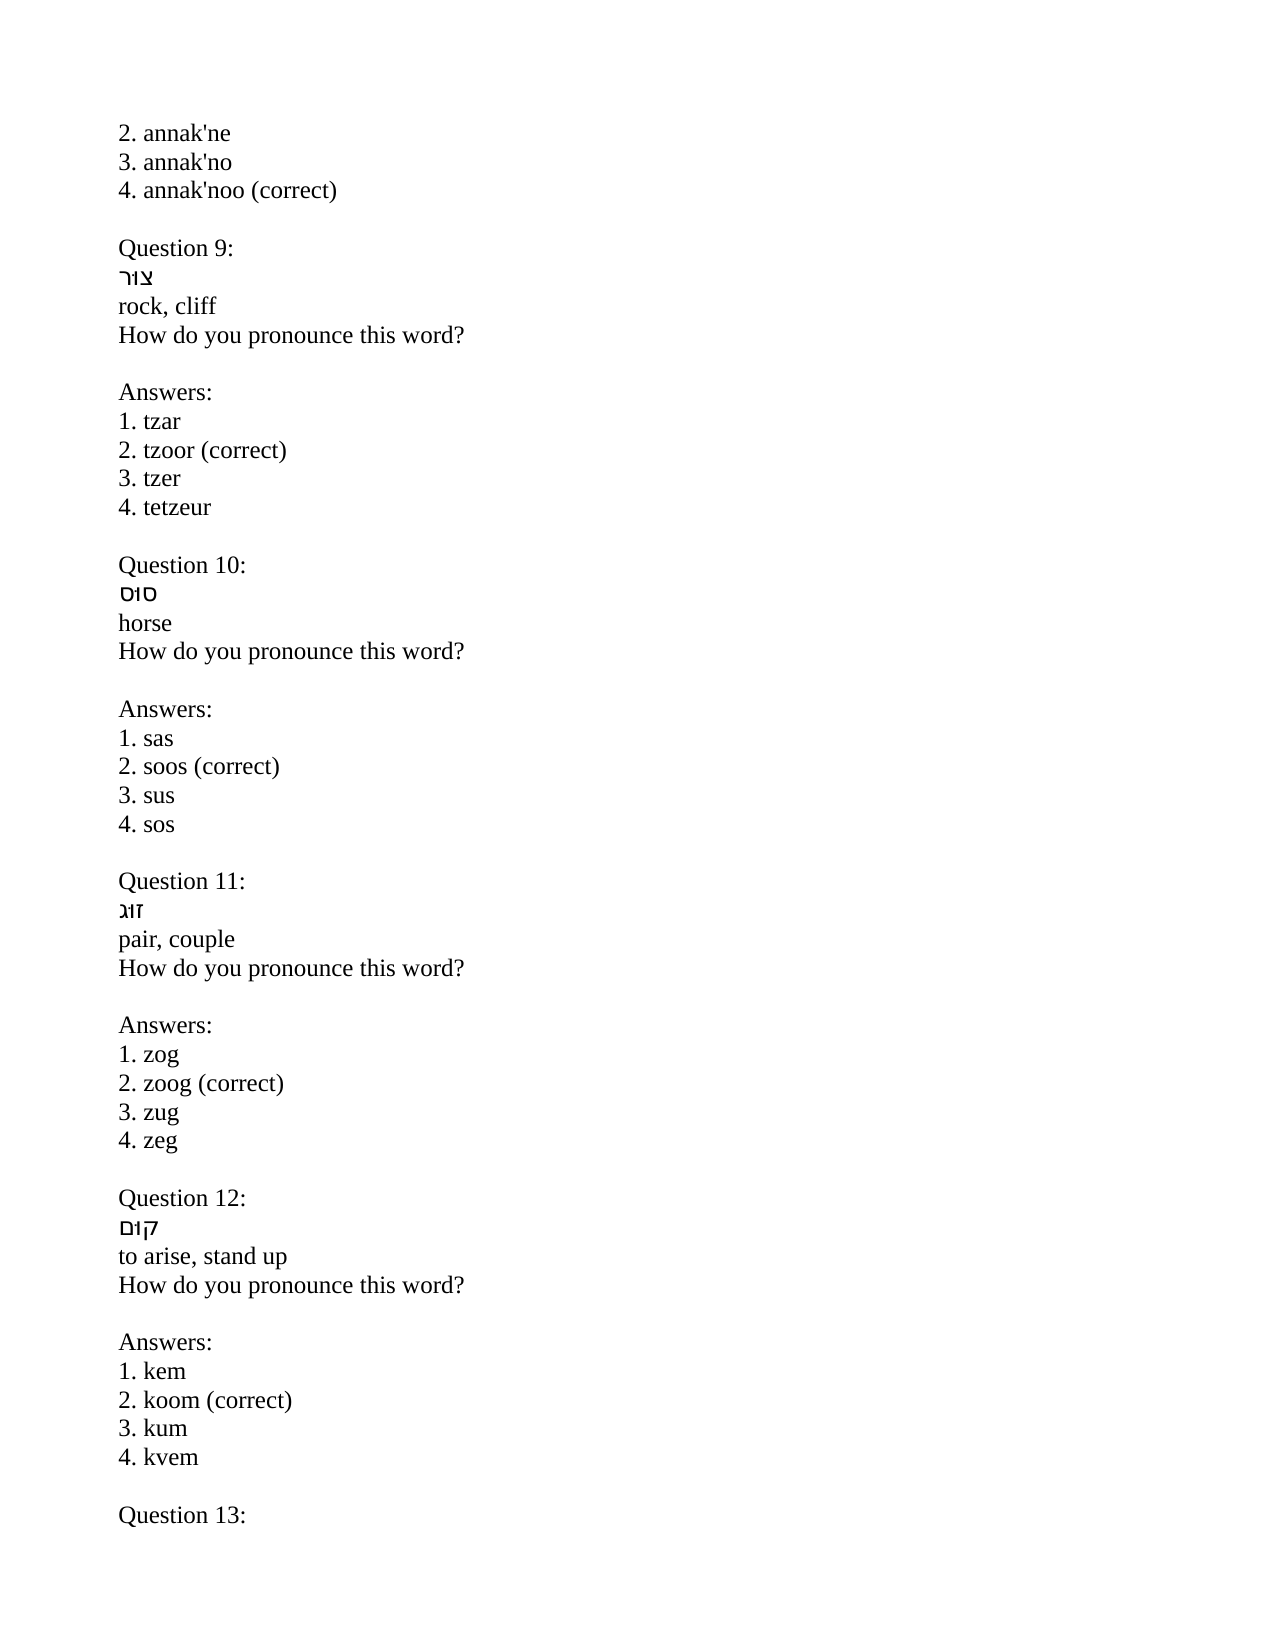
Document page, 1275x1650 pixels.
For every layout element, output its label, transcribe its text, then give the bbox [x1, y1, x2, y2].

text קוּם [118, 1212, 1157, 1241]
text 4. zeg [118, 1126, 1157, 1154]
text How do you pronounce this word? [118, 636, 1157, 665]
text 1. kem [118, 1356, 1157, 1385]
text Question 9: [118, 233, 1157, 262]
text Question 10: [118, 550, 1157, 578]
text Question 11: [118, 866, 1157, 895]
text pair, couple [118, 924, 1157, 953]
text 2. annak'ne [118, 118, 1157, 147]
text Answers: [118, 1011, 1157, 1039]
text 4. annak'noo (correct) [118, 176, 1157, 204]
text 3. tzer [118, 463, 1157, 492]
text 4. kvem [118, 1442, 1157, 1471]
text 1. sas [118, 723, 1157, 751]
text 3. zug [118, 1097, 1157, 1126]
text 1. zog [118, 1039, 1157, 1068]
text 2. tzoor (correct) [118, 435, 1157, 463]
text Question 13: [118, 1500, 1157, 1528]
text 3. kum [118, 1413, 1157, 1442]
text 1. tzar [118, 406, 1157, 435]
text 2. soos (correct) [118, 751, 1157, 780]
text 4. tetzeur [118, 492, 1157, 521]
text 4. sos [118, 809, 1157, 838]
text זוּג [118, 895, 1157, 924]
text סוּס [118, 578, 1157, 608]
text 3. annak'no [118, 147, 1157, 176]
text Answers: [118, 377, 1157, 406]
text How do you pronounce this word? [118, 953, 1157, 982]
text צוּר [118, 262, 1157, 291]
text Question 12: [118, 1183, 1157, 1212]
text Answers: [118, 694, 1157, 723]
text 2. koom (correct) [118, 1385, 1157, 1413]
text rock, cliff [118, 291, 1157, 320]
text How do you pronounce this word? [118, 1270, 1157, 1298]
text 3. sus [118, 780, 1157, 809]
text to arise, stand up [118, 1241, 1157, 1270]
text 2. zoog (correct) [118, 1068, 1157, 1097]
text Answers: [118, 1327, 1157, 1356]
text horse [118, 608, 1157, 636]
text How do you pronounce this word? [118, 320, 1157, 348]
